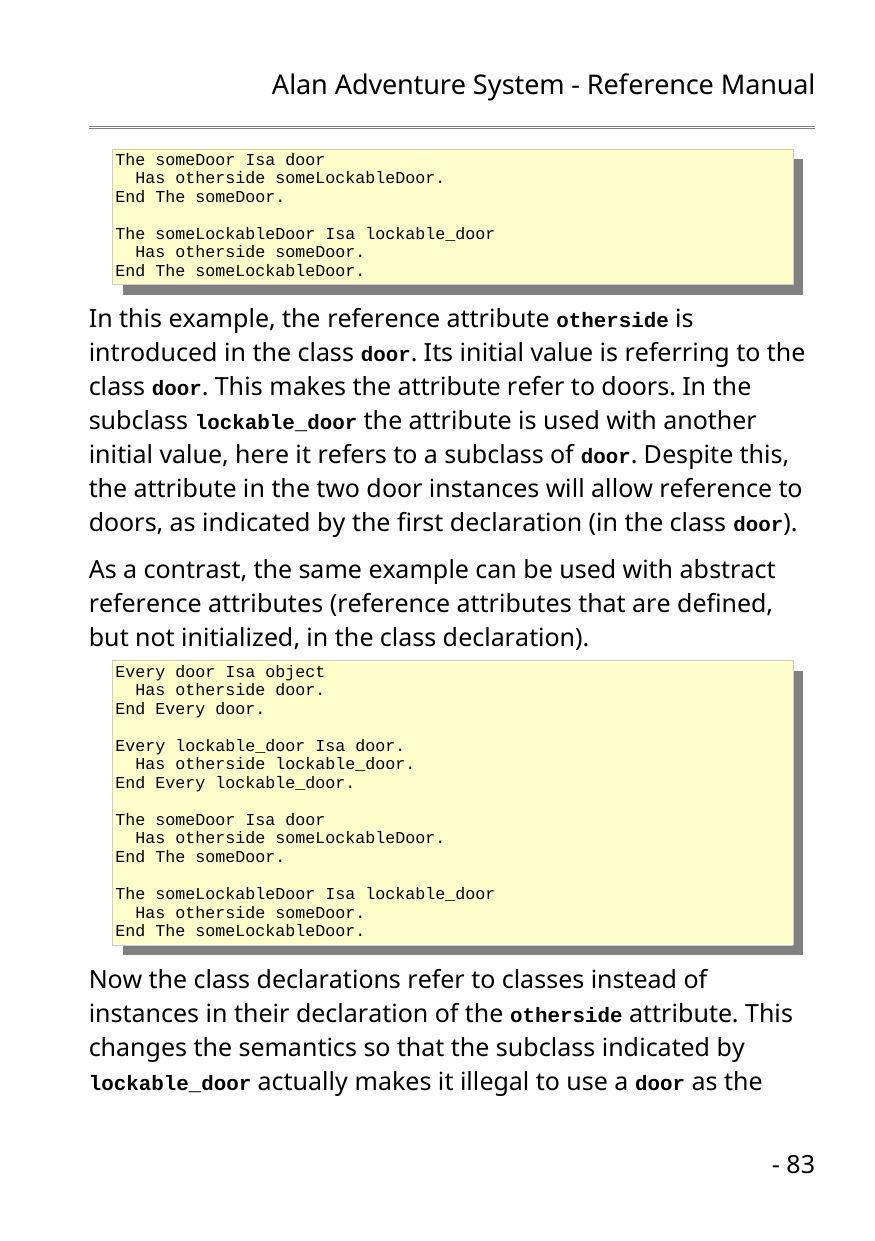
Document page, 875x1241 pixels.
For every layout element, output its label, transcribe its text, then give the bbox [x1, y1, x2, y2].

text The someLockableDoor Isa lockable_door Has otherside someDoor. End The someLockableDoor. [113, 223, 793, 284]
text In this example, the reference attribute otherside is introduced in the class door. Its initial value is referring to the class door. This makes the attribute refer to doors. In the subclass lockable_door the attribute is used with another initial value, here it refers to a subclass of door. Despite this, the attribute in the two door instances will allow reference to doors, as indicated by the first declaration (in the class door). [88, 301, 815, 539]
text The someLockableDoor Isa lockable_door Has otherside someDoor. End The someLockableDoor. [113, 883, 793, 944]
text The someDoor Isa door Has otherside someLockableDoor. End The someDoor. [113, 809, 793, 864]
text Every lockable_door Isa door. Has otherside lockable_door. End Every lockable_door. [113, 734, 793, 790]
text The someDoor Isa door Has otherside someLockableDoor. End The someDoor. [113, 150, 793, 204]
text Every door Isa object Has otherside door. End Every door. [113, 661, 793, 716]
text As a contrast, the same example can be used with abstract reference attributes (reference attributes that are defined, but not initialized, in the class declaration). [88, 552, 815, 654]
text Now the class declarations refer to classes instead of instances in their declaration of the otherside attribute. This changes the semantics so that the subclass indicated by lockable_door actually makes it illegal to use a door as the [88, 962, 815, 1097]
